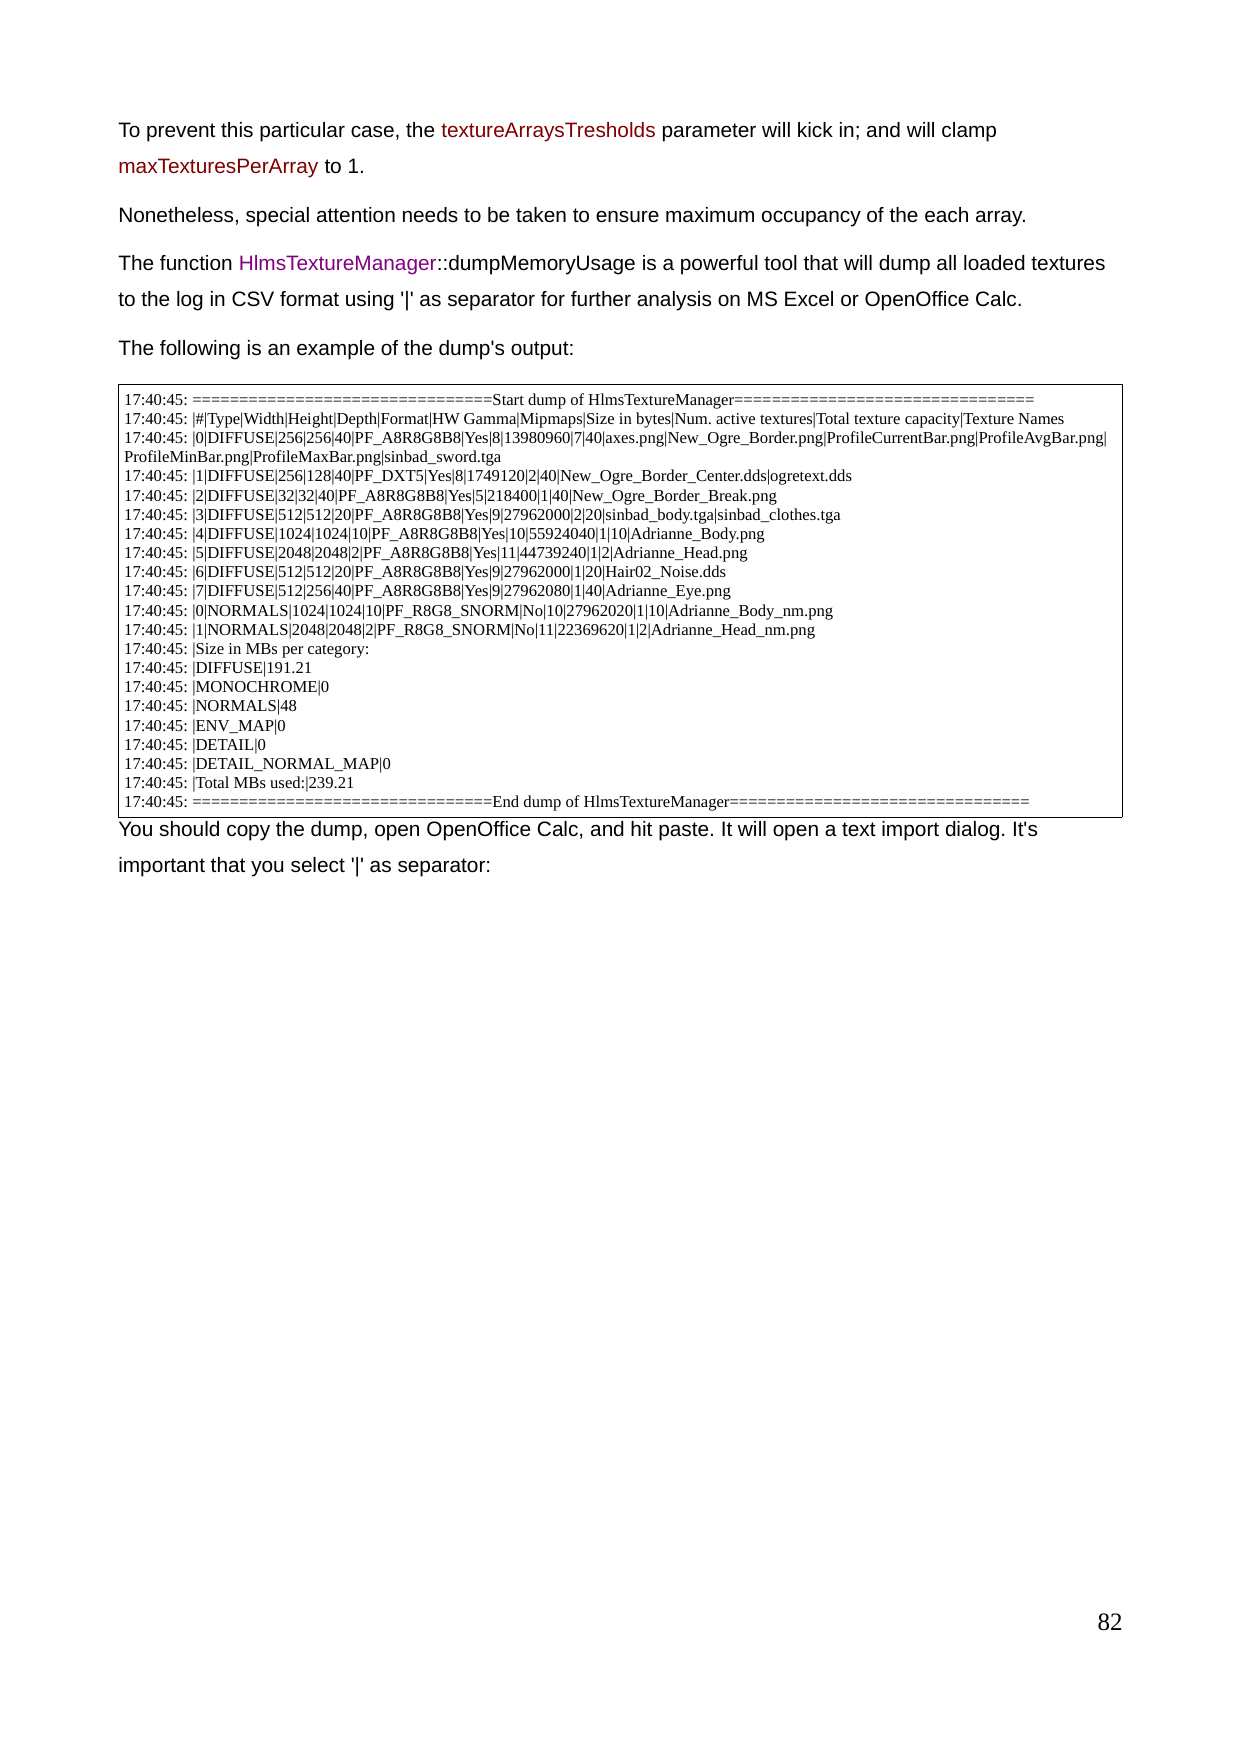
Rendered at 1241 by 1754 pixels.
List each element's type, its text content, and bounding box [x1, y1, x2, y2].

table_header 17:40:45: ================================Start dump of HlmsTextureManager================================ 17:40:45: |#|Type|Width|Height|Depth|Format|HW Gamma|Mipmaps|Size in bytes|Num. active textures|Total texture capacity|Texture Names 17:40:45: |0|DIFFUSE|256|256|40|PF_A8R8G8B8|Yes|8|13980960|7|40|axes.png|New_Ogre_Border.png|ProfileCurrentBar.png|ProfileAvgBar.png|ProfileMinBar.png|ProfileMaxBar.png|sinbad_sword.tga 17:40:45: |1|DIFFUSE|256|128|40|PF_DXT5|Yes|8|1749120|2|40|New_Ogre_Border_Center.dds|ogretext.dds 17:40:45: |2|DIFFUSE|32|32|40|PF_A8R8G8B8|Yes|5|218400|1|40|New_Ogre_Border_Break.png 17:40:45: |3|DIFFUSE|512|512|20|PF_A8R8G8B8|Yes|9|27962000|2|20|sinbad_body.tga|sinbad_clothes.tga 17:40:45: |4|DIFFUSE|1024|1024|10|PF_A8R8G8B8|Yes|10|55924040|1|10|Adrianne_Body.png 17:40:45: |5|DIFFUSE|2048|2048|2|PF_A8R8G8B8|Yes|11|44739240|1|2|Adrianne_Head.png 17:40:45: |6|DIFFUSE|512|512|20|PF_A8R8G8B8|Yes|9|27962000|1|20|Hair02_Noise.dds 17:40:45: |7|DIFFUSE|512|256|40|PF_A8R8G8B8|Yes|9|27962080|1|40|Adrianne_Eye.png 17:40:45: |0|NORMALS|1024|1024|10|PF_R8G8_SNORM|No|10|27962020|1|10|Adrianne_Body_nm.png 17:40:45: |1|NORMALS|2048|2048|2|PF_R8G8_SNORM|No|11|22369620|1|2|Adrianne_Head_nm.png 17:40:45: |Size in MBs per category: 17:40:45: |DIFFUSE|191.21 17:40:45: |MONOCHROME|0 17:40:45: |NORMALS|48 17:40:45: |ENV_MAP|0 17:40:45: |DETAIL|0 17:40:45: |DETAIL_NORMAL_MAP|0 17:40:45: |Total MBs used:|239.21 17:40:45: ================================End dump of HlmsTextureManager================================ [119, 385, 1122, 817]
text To prevent this particular case, the textureArraysTresholds parameter will kick in; and will clamp maxTexturesPerArray to 1. [118, 118, 1122, 178]
text You should copy the dump, open OpenOffice Calc, and hit paste. It will open a text import dialog. It's important that you select '|' as separator: [118, 818, 1122, 877]
text The function HlmsTextureManager::dumpMemoryUsage is a powerful tool that will dump all loaded textures to the log in CSV format using '|' as separator for further analysis on MS Excel or OpenOffice Calc. [118, 251, 1122, 311]
text Nonetheless, special attention needs to be taken to ensure maximum occupancy of the each array. [118, 202, 1122, 226]
text The following is an example of the dump's output: [118, 335, 1122, 359]
